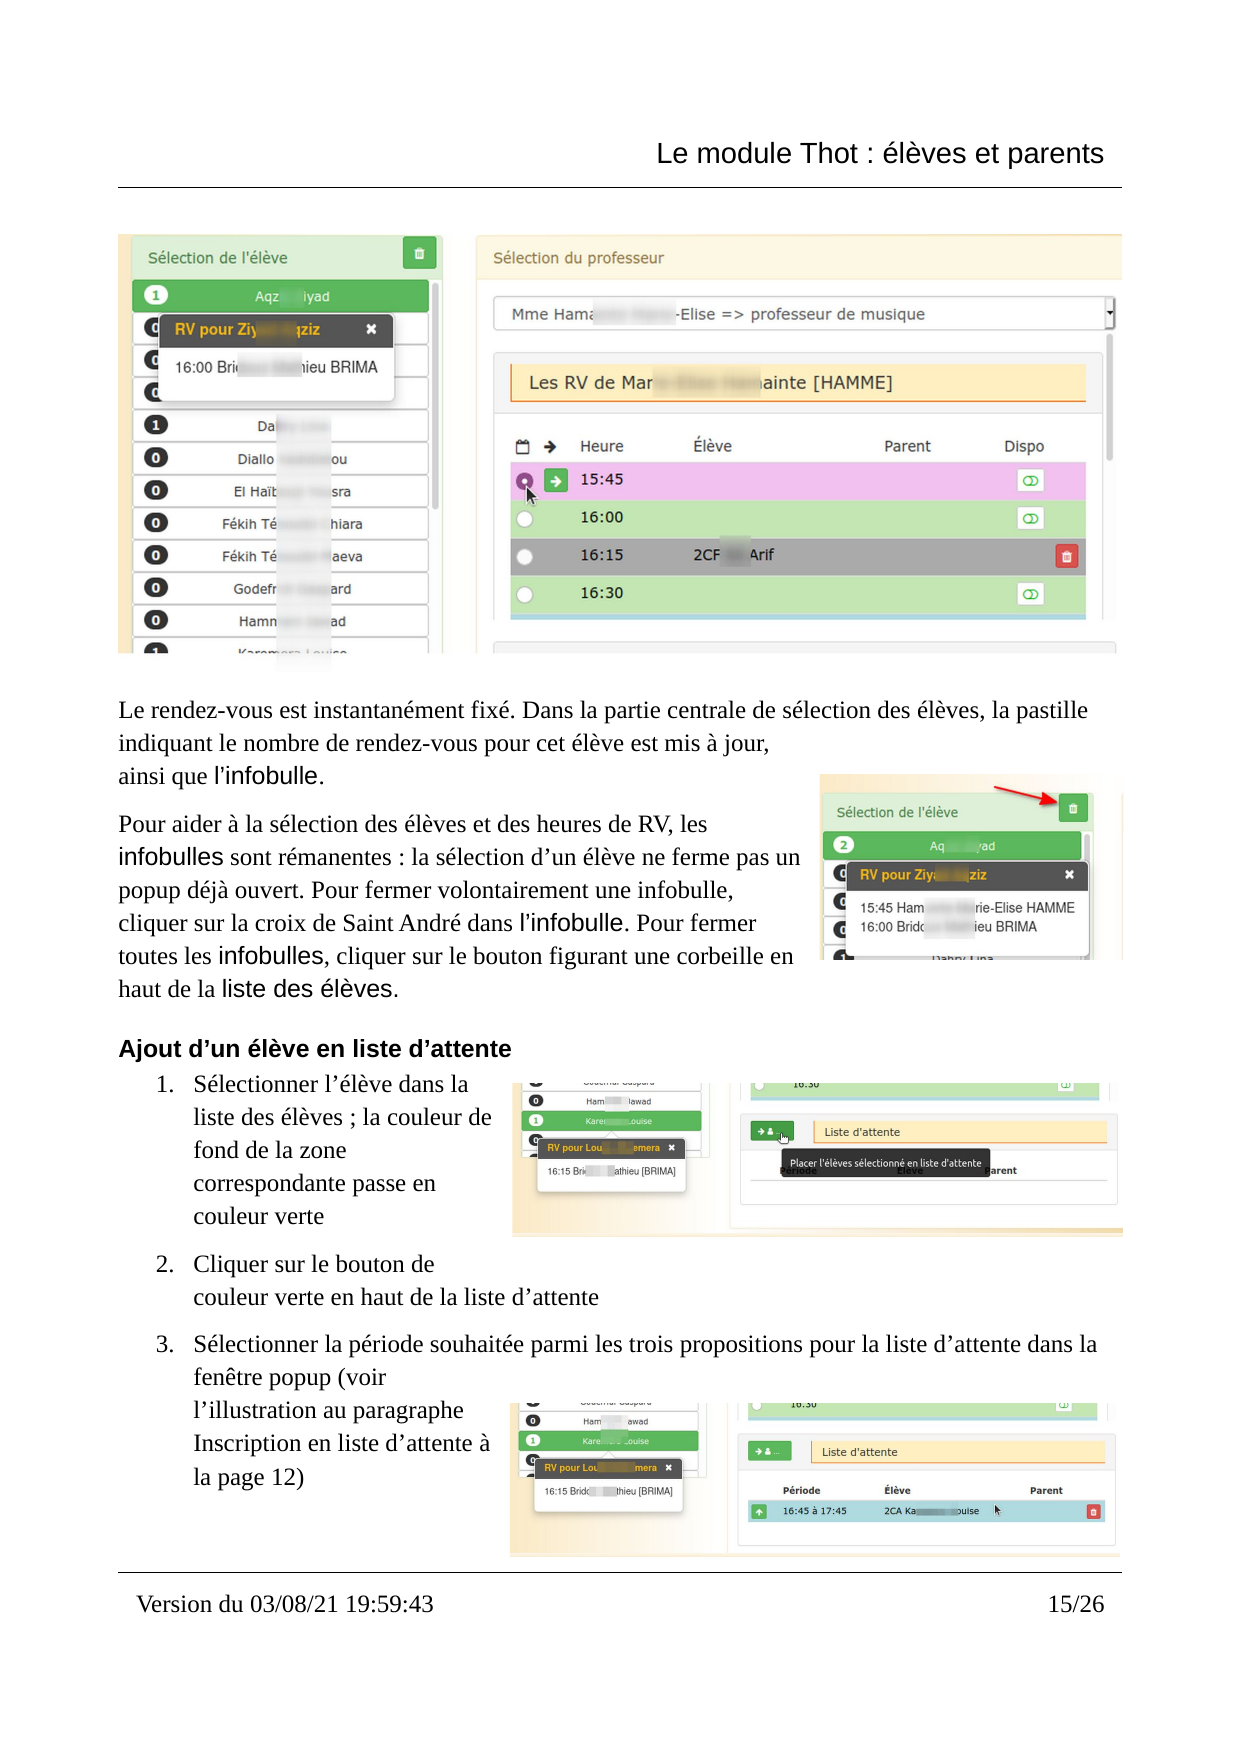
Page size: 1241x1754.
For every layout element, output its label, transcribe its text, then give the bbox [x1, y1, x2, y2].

list Sélectionner l’élève dans la liste des élèves ; la couleur de fond de la zone correspondante passe en couleur verte [156, 1069, 1122, 1230]
subtitle Ajout d’un élève en liste d’attente [118, 1034, 1122, 1063]
list Sélectionner la période souhaitée parmi les trois propositions pour la liste d’attente dans la fenêtre popup (voir l’illustration au paragraphe Inscription en liste d’attente à la page 12) [156, 1329, 1122, 1490]
picture [512, 1083, 1123, 1237]
picture [819, 774, 1124, 960]
picture [118, 234, 1123, 673]
text Le rendez-vous est instantanément fixé. Dans la partie centrale de sélection des élèves, la pastille indiquant le nombre de rendez-vous pour cet élève est mis à jour, ainsi que l’infobulle. [118, 673, 1122, 790]
text Pour aider à la sélection des élèves et des heures de RV, les infobulles sont rémanentes : la sélection d’un élève ne ferme pas un popup déjà ouvert. Pour fermer volontairement une infobulle, cliquer sur la croix de Saint André dans l’infobulle. Pour fermer toutes les infobulles, cliquer sur le bouton figurant une corbeille en haut de la liste des élèves. [118, 809, 1122, 1003]
list Cliquer sur le bouton de couleur verte en haut de la liste d’attente [156, 1249, 1122, 1311]
picture [509, 1403, 1121, 1557]
text [118, 217, 1122, 234]
